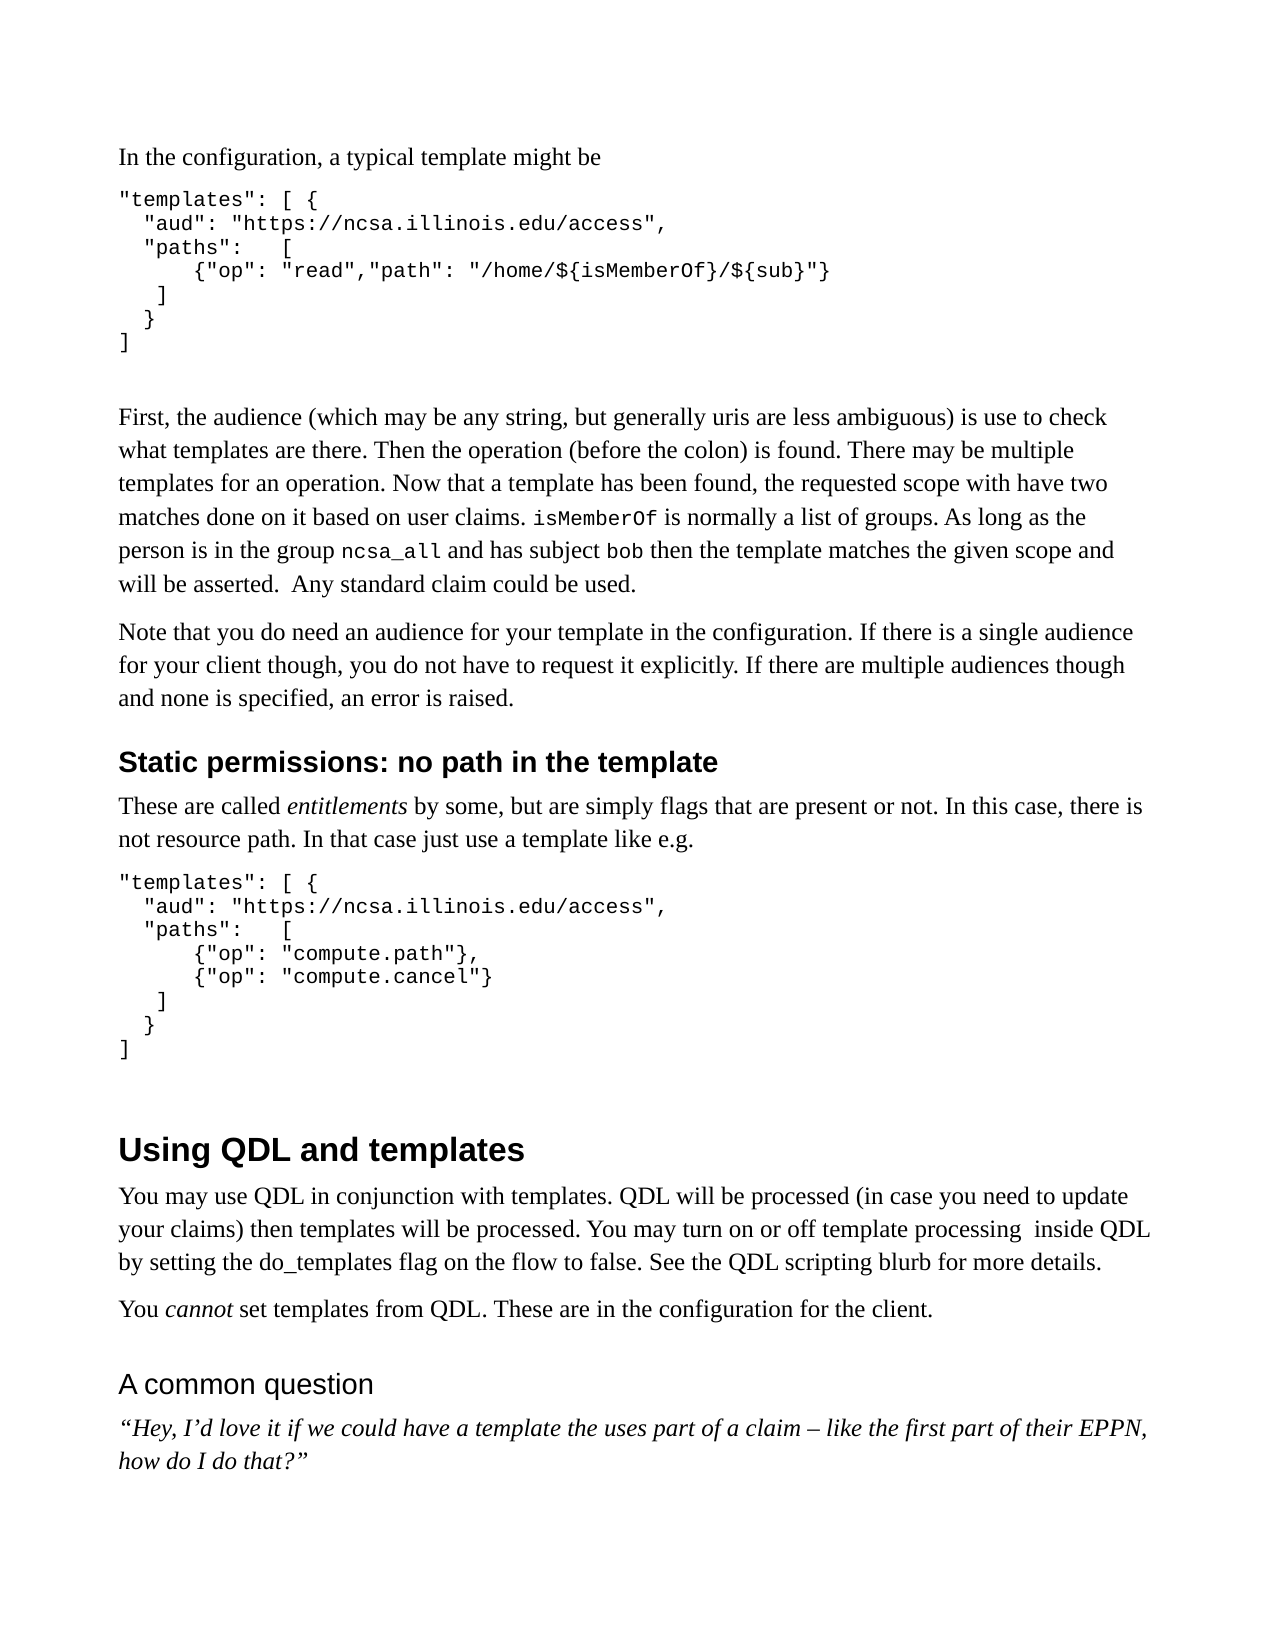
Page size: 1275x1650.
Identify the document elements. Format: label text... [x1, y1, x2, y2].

text "paths": [ [118, 237, 1157, 260]
text ] [118, 331, 1157, 355]
text "templates": [ { [118, 189, 1157, 213]
text First, the audience (which may be any string, but generally uris are less ambiguous) is use to check what templates are there. Then the operation (before the colon) is found. There may be multiple templates for an operation. Now that a template has been found, the requested scope with have two matches done on it based on user claims. isMemberOf is normally a list of groups. As long as the person is in the group ncsa_all and has subject bob then the template matches the given scope and will be asserted. Any standard claim could be used. [118, 402, 1157, 598]
text "aud": "https://ncsa.illinois.edu/access", [118, 213, 1157, 237]
text “Hey, I’d love it if we could have a template the uses part of a claim – like the first part of their EPPN, how do I do that?” [118, 1413, 1157, 1475]
text "templates": [ { [118, 872, 1157, 896]
text {"op": "compute.cancel"} [118, 967, 1157, 990]
text You may use QDL in conjunction with templates. QDL will be processed (in case you need to update your claims) then templates will be processed. You may turn on or off template processing inside QDL by setting the do_templates flag on the flow to false. See the QDL scripting blurb for more details. [118, 1181, 1157, 1276]
text "paths": [ [118, 919, 1157, 943]
text } [118, 308, 1157, 331]
text You cannot set templates from QDL. These are in the configuration for the client. [118, 1294, 1157, 1323]
subtitle A common question [118, 1367, 1157, 1401]
text ] [118, 990, 1157, 1014]
subtitle Using QDL and templates [118, 1129, 1157, 1168]
subtitle Static permissions: no path in the template [118, 745, 1157, 779]
text Note that you do need an audience for your template in the configuration. If there is a single audience for your client though, you do not have to request it explicitly. If there are multiple audiences though and none is specified, an error is raised. [118, 617, 1157, 712]
text In the configuration, a typical template might be [118, 142, 1157, 171]
text "aud": "https://ncsa.illinois.edu/access", [118, 896, 1157, 919]
text {"op": "read","path": "/home/${isMemberOf}/${sub}"} [118, 260, 1157, 284]
text } [118, 1014, 1157, 1037]
text {"op": "compute.path"}, [118, 943, 1157, 967]
text ] [118, 284, 1157, 308]
text ] [118, 1037, 1157, 1061]
text These are called entitlements by some, but are simply flags that are present or not. In this case, there is not resource path. In that case just use a template like e.g. [118, 791, 1157, 853]
